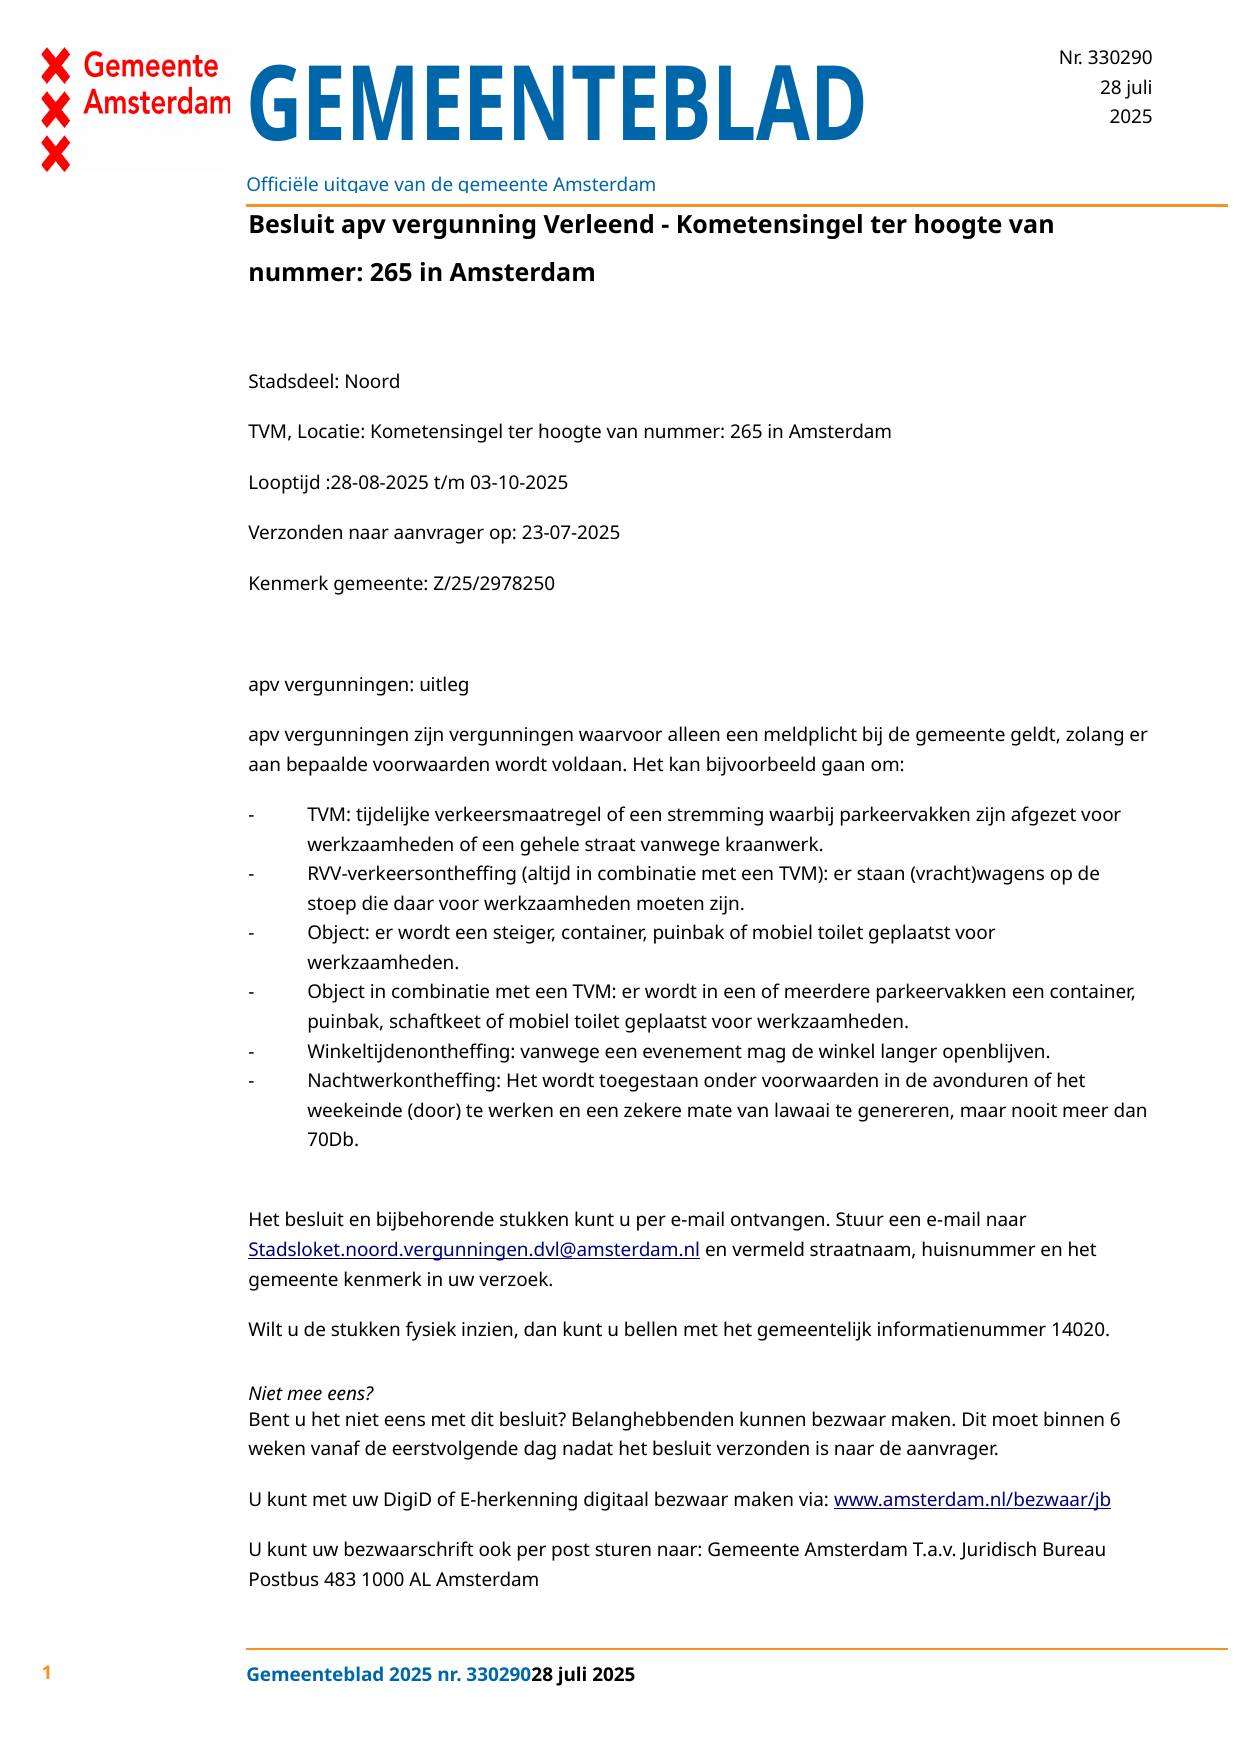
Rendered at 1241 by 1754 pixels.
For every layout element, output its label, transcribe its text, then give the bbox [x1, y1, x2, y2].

list TVM: tijdelijke verkeersmaatregel of een stremming waarbij parkeervakken zijn afgezet voor werkzaamheden of een gehele straat vanwege kraanwerk. [248, 801, 1152, 857]
text Kenmerk gemeente: Z/25/2978250 [248, 570, 1152, 596]
text apv vergunningen zijn vergunningen waarvoor alleen een meldplicht bij de gemeente geldt, zolang er aan bepaalde voorwaarden wordt voldaan. Het kan bijvoorbeeld gaan om: [248, 721, 1152, 777]
text Wilt u de stukken fysiek inzien, dan kunt u bellen met het gemeentelijk informatienummer 14020. [248, 1316, 1152, 1342]
text Besluit apv vergunning Verleend - Kometensingel ter hoogte van nummer: 265 in Amsterdam [248, 207, 1152, 288]
picture [41, 47, 231, 172]
text apv vergunningen: uitleg [248, 671, 1152, 697]
text Bent u het niet eens met dit besluit? Belanghebbenden kunnen bezwaar maken. Dit moet binnen 6 weken vanaf de eerstvolgende dag nadat het besluit verzonden is naar de aanvrager. [248, 1406, 1152, 1461]
text U kunt met uw DigiD of E-herkenning digitaal bezwaar maken via: www.amsterdam.nl/bezwaar/jb [248, 1486, 1152, 1512]
list Object: er wordt een steiger, container, puinbak of mobiel toilet geplaatst voor werkzaamheden. [248, 919, 1152, 975]
text TVM, Locatie: Kometensingel ter hoogte van nummer: 265 in Amsterdam [248, 419, 1152, 444]
list Object in combinatie met een TVM: er wordt in een of meerdere parkeervakken een container, puinbak, schaftkeet of mobiel toilet geplaatst voor werkzaamheden. [248, 979, 1152, 1034]
text U kunt uw bezwaarschrift ook per post sturen naar: Gemeente Amsterdam T.a.v. Juridisch Bureau Postbus 483 1000 AL Amsterdam [248, 1536, 1152, 1592]
list Winkeltijdenontheffing: vanwege een evenement mag de winkel langer openblijven. [248, 1038, 1152, 1064]
text Looptijd :28-08-2025 t/m 03-10-2025 [248, 469, 1152, 495]
text Verzonden naar aanvrager op: 23-07-2025 [248, 519, 1152, 545]
text Het besluit en bijbehorende stukken kunt u per e-mail ontvangen. Stuur een e-mail naar Stadsloket.noord.vergunningen.dvl@amsterdam.nl en vermeld straatnaam, huisnummer en het gemeente kenmerk in uw verzoek. [248, 1207, 1152, 1292]
list RVV-verkeersontheffing (altijd in combinatie met een TVM): er staan (vracht)wagens op de stoep die daar voor werkzaamheden moeten zijn. [248, 860, 1152, 916]
text Stadsdeel: Noord [248, 368, 1152, 394]
list Nachtwerkontheffing: Het wordt toegestaan onder voorwaarden in de avonduren of het weekeinde (door) te werken en een zekere mate van lawaai te genereren, maar nooit meer dan 70Db. [248, 1067, 1152, 1152]
text Niet mee eens? [248, 1380, 1152, 1406]
